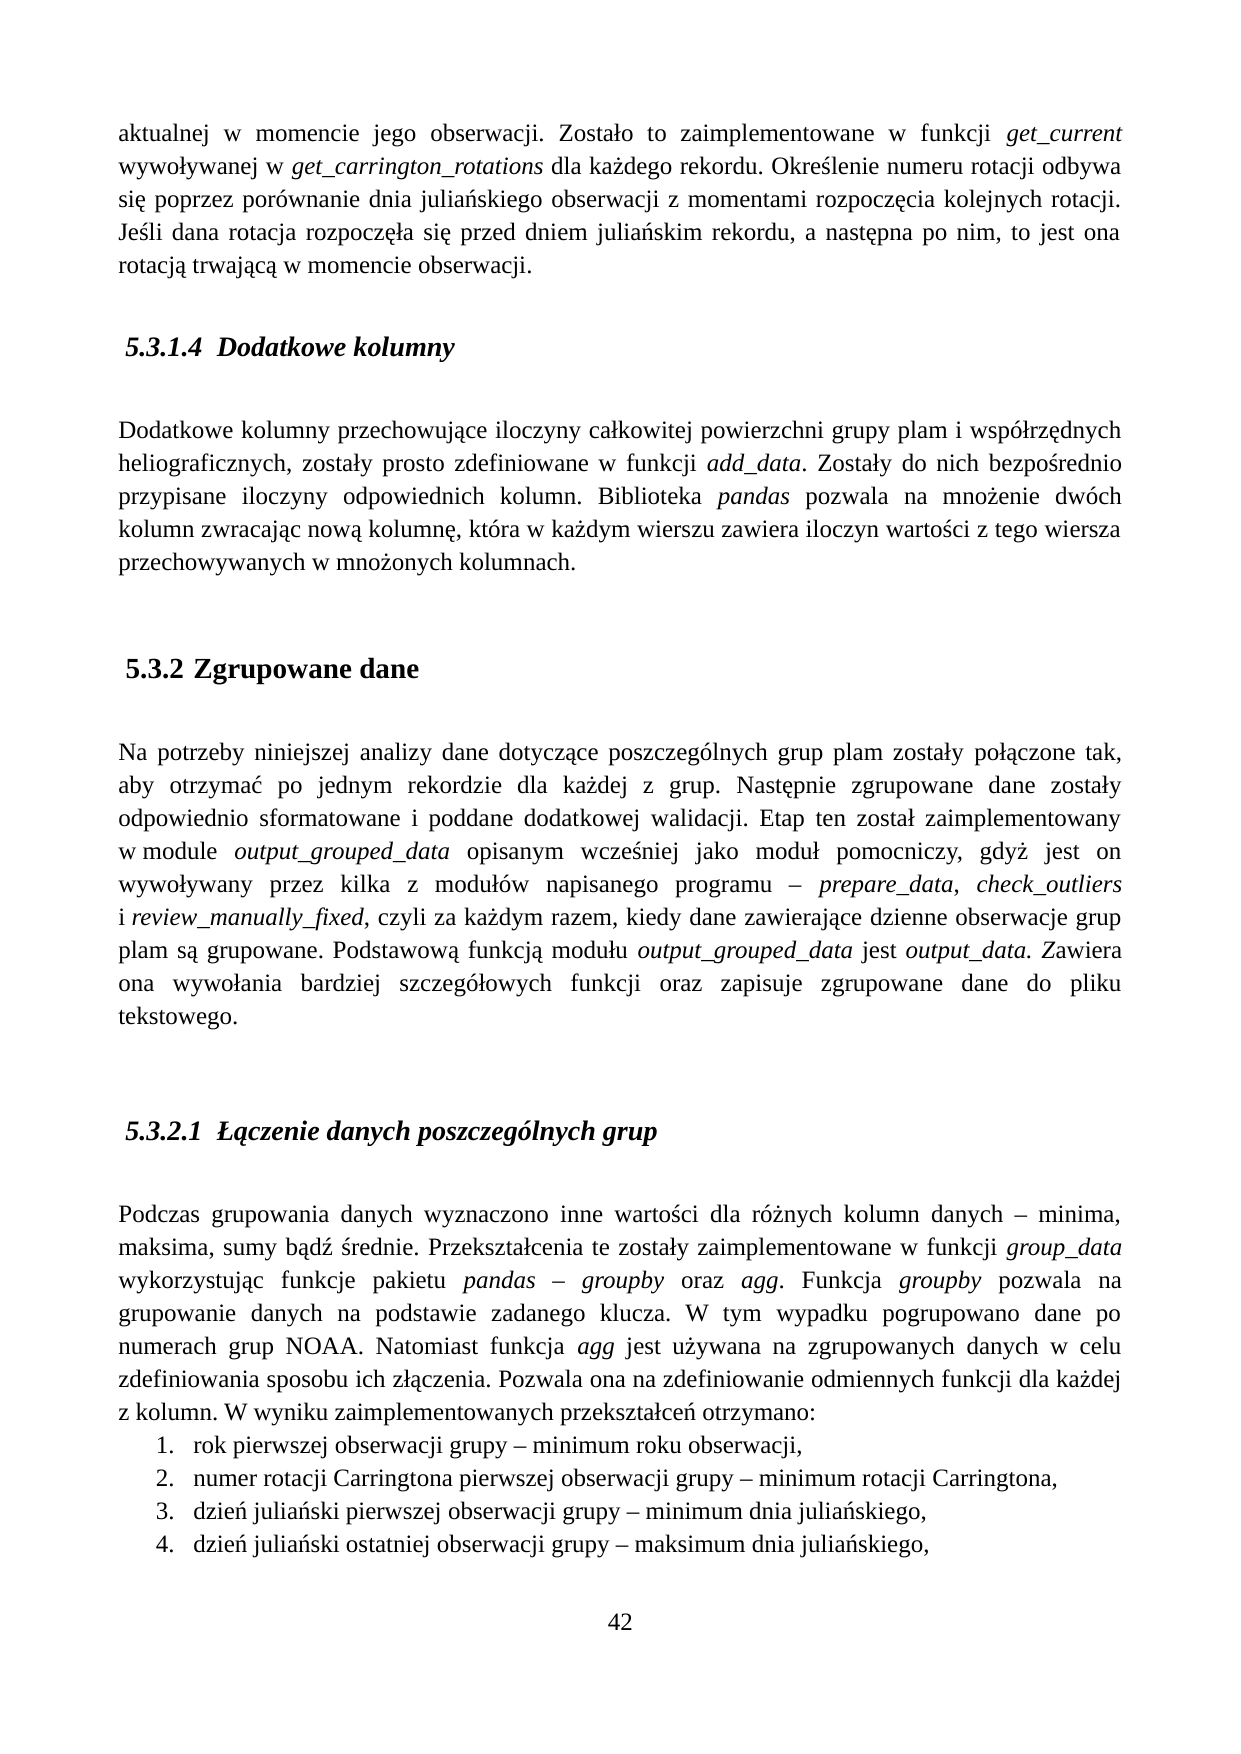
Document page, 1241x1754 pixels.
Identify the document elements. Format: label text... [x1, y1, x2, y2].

subtitle Łączenie danych poszczególnych grup [118, 1114, 1122, 1147]
list dzień juliański pierwszej obserwacji grupy – minimum dnia juliańskiego, [156, 1496, 1122, 1525]
text Dodatkowe kolumny przechowujące iloczyny całkowitej powierzchni grupy plam i współrzędnych heliograficznych, zostały prosto zdefiniowane w funkcji add_data. Zostały do nich bezpośrednio przypisane iloczyny odpowiednich kolumn. Biblioteka pandas pozwala na mnożenie dwóch kolumn zwracając nową kolumnę, która w każdym wierszu zawiera iloczyn wartości z tego wiersza przechowywanych w mnożonych kolumnach. [118, 415, 1122, 576]
text Na potrzeby niniejszej analizy dane dotyczące poszczególnych grup plam zostały połączone tak, aby otrzymać po jednym rekordzie dla każdej z grup. Następnie zgrupowane dane zostały odpowiednio sformatowane i poddane dodatkowej walidacji. Etap ten został zaimplementowany w module output_grouped_data opisanym wcześniej jako moduł pomocniczy, gdyż jest on wywoływany przez kilka z modułów napisanego programu – prepare_data, check_outliers i review_manually_fixed, czyli za każdym razem, kiedy dane zawierające dzienne obserwacje grup plam są grupowane. Podstawową funkcją modułu output_grouped_data jest output_data. Zawiera ona wywołania bardziej szczegółowych funkcji oraz zapisuje zgrupowane dane do pliku tekstowego. [118, 737, 1122, 1030]
list rok pierwszej obserwacji grupy – minimum roku obserwacji, [156, 1430, 1122, 1459]
text Podczas grupowania danych wyznaczono inne wartości dla różnych kolumn danych – minima, maksima, sumy bądź średnie. Przekształcenia te zostały zaimplementowane w funkcji group_data wykorzystując funkcje pakietu pandas – groupby oraz agg. Funkcja groupby pozwala na grupowanie danych na podstawie zadanego klucza. W tym wypadku pogrupowano dane po numerach grup NOAA. Natomiast funkcja agg jest używana na zgrupowanych danych w celu zdefiniowania sposobu ich złączenia. Pozwala ona na zdefiniowanie odmiennych funkcji dla każdej z kolumn. W wyniku zaimplementowanych przekształceń otrzymano: [118, 1199, 1122, 1426]
subtitle Dodatkowe kolumny [118, 331, 1122, 363]
list numer rotacji Carringtona pierwszej obserwacji grupy – minimum rotacji Carringtona, [156, 1463, 1122, 1492]
subtitle Zgrupowane dane [118, 651, 1122, 684]
text aktualnej w momencie jego obserwacji. Zostało to zaimplementowane w funkcji get_current wywoływanej w get_carrington_rotations dla każdego rekordu. Określenie numeru rotacji odbywa się poprzez porównanie dnia juliańskiego obserwacji z momentami rozpoczęcia kolejnych rotacji. Jeśli dana rotacja rozpoczęła się przed dniem juliańskim rekordu, a następna po nim, to jest ona rotacją trwającą w momencie obserwacji. [118, 118, 1122, 279]
list dzień juliański ostatniej obserwacji grupy – maksimum dnia juliańskiego, [156, 1529, 1122, 1558]
